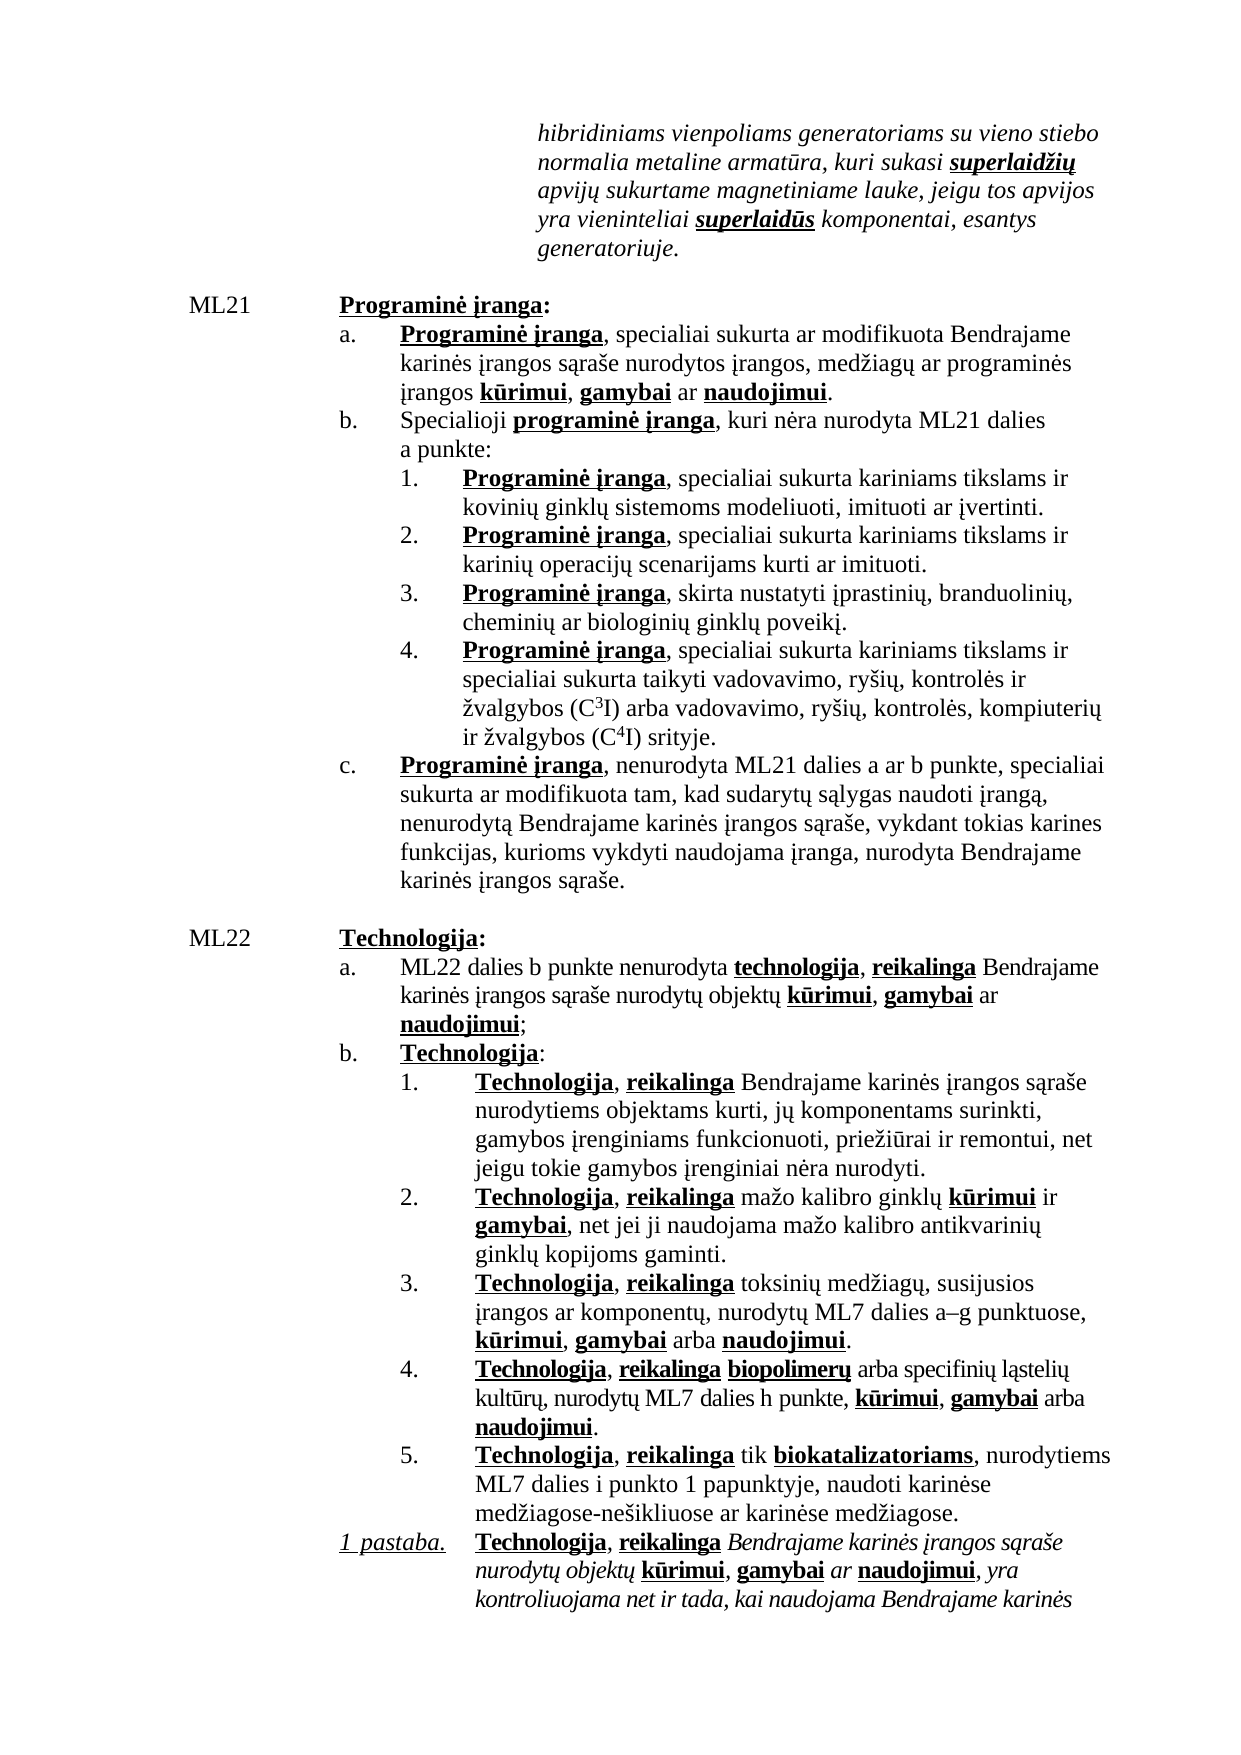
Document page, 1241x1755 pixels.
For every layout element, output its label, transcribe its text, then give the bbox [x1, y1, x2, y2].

table_cell [177, 1038, 277, 1067]
table_header ML21 [177, 291, 277, 319]
table_cell [328, 1441, 388, 1527]
table_cell [278, 118, 328, 262]
table_cell [278, 578, 328, 636]
table_cell [328, 578, 388, 636]
table_cell c. [328, 751, 388, 894]
table_cell [278, 1441, 328, 1527]
table_cell 1. [389, 463, 451, 521]
table_cell Technologija, reikalinga mažo kalibro ginklų kūrimui ir gamybai, net jei ji naudojama mažo kalibro antikvarinių ginklų kopijoms gaminti. [464, 1182, 1122, 1268]
table_cell [177, 118, 277, 262]
table_cell [177, 751, 277, 894]
table_cell [278, 1038, 328, 1067]
table_cell [328, 1268, 388, 1354]
table_cell [278, 521, 328, 578]
table_cell a. [328, 952, 388, 1038]
table_cell [177, 1182, 277, 1268]
table_cell [177, 1441, 277, 1527]
table_cell [278, 319, 328, 406]
table_cell Technologija, reikalinga tik biokatalizatoriams, nurodytiems ML7 dalies i punkto 1 papunktyje, naudoti karinėse medžiagose-nešikliuose ar karinėse medžiagose. [464, 1441, 1122, 1527]
table_cell [278, 1354, 328, 1441]
table_cell [177, 406, 277, 463]
table_cell 2. [389, 1182, 463, 1268]
table_cell Specialioji programinė įranga, kuri nėra nurodyta ML21 dalies a punkte: [389, 406, 1122, 463]
table_cell Programinė įranga, specialiai sukurta kariniams tikslams ir karinių operacijų scenarijams kurti ar imituoti. [451, 521, 1122, 578]
table_cell Programinė įranga, specialiai sukurta kariniams tikslams ir specialiai sukurta taikyti vadovavimo, ryšių, kontrolės ir žvalgybos (C3I) arba vadovavimo, ryšių, kontrolės, kompiuterių ir žvalgybos (C4I) srityje. [451, 636, 1122, 751]
table_cell 5. [389, 1441, 463, 1527]
table_cell Programinė įranga, specialiai sukurta kariniams tikslams ir kovinių ginklų sistemoms modeliuoti, imituoti ar įvertinti. [451, 463, 1122, 521]
table_cell [278, 636, 328, 751]
table_cell [177, 1527, 277, 1613]
table_cell 3. [389, 578, 451, 636]
table_cell [328, 463, 388, 521]
table_cell [177, 1067, 277, 1182]
table_cell 3. [389, 1268, 463, 1354]
table_cell [278, 406, 328, 463]
table_cell Technologija, reikalinga biopolimerų arba specifinių ląstelių kultūrų, nurodytų ML7 dalies h punkte, kūrimui, gamybai arba naudojimui. [464, 1354, 1122, 1441]
table_cell [177, 1354, 277, 1441]
table_cell a. [328, 319, 388, 406]
table_cell Programinė įranga, skirta nustatyti įprastinių, branduolinių, cheminių ar biologinių ginklų poveikį. [451, 578, 1122, 636]
table_cell Technologija, reikalinga Bendrajame karinės įrangos sąraše nurodytų objektų kūrimui, gamybai ar naudojimui, yra kontroliuojama net ir tada, kai naudojama Bendrajame karinės [464, 1527, 1122, 1613]
table_cell 2. [389, 521, 451, 578]
table_cell 1 pastaba. [328, 1527, 463, 1613]
table_cell [328, 1182, 388, 1268]
table_cell [328, 636, 388, 751]
table_cell [328, 521, 388, 578]
table_cell Technologija: [389, 1038, 1122, 1067]
table_cell [177, 636, 277, 751]
table_cell [278, 751, 328, 894]
table_cell [177, 463, 277, 521]
table_cell [328, 1354, 388, 1441]
table_cell [278, 1527, 328, 1613]
table_cell [278, 1067, 328, 1182]
table_cell [177, 952, 277, 1038]
table_cell [177, 1268, 277, 1354]
table_cell hibridiniams vienpoliams generatoriams su vieno stiebo normalia metaline armatūra, kuri sukasi superlaidžių apvijų sukurtame magnetiniame lauke, jeigu tos apvijos yra vieninteliai superlaidūs komponentai, esantys generatoriuje. [526, 118, 1122, 262]
table_header [278, 923, 328, 952]
table_cell Technologija, reikalinga Bendrajame karinės įrangos sąraše nurodytiems objektams kurti, jų komponentams surinkti, gamybos įrenginiams funkcionuoti, priežiūrai ir remontui, net jeigu tokie gamybos įrenginiai nėra nurodyti. [464, 1067, 1122, 1182]
table_cell 1. [389, 1067, 463, 1182]
table_header [278, 291, 328, 319]
table_cell ML22 dalies b punkte nenurodyta technologija, reikalinga Bendrajame karinės įrangos sąraše nurodytų objektų kūrimui, gamybai ar naudojimui; [389, 952, 1122, 1038]
table_cell [328, 1067, 388, 1182]
table_cell [177, 521, 277, 578]
table_header ML22 [177, 923, 277, 952]
table_cell [278, 1268, 328, 1354]
table_cell b. [328, 1038, 388, 1067]
table_cell [278, 1182, 328, 1268]
table_cell Programinė įranga, specialiai sukurta ar modifikuota Bendrajame karinės įrangos sąraše nurodytos įrangos, medžiagų ar programinės įrangos kūrimui, gamybai ar naudojimui. [389, 319, 1122, 406]
table_cell Technologija, reikalinga toksinių medžiagų, susijusios įrangos ar komponentų, nurodytų ML7 dalies a–g punktuose, kūrimui, gamybai arba naudojimui. [464, 1268, 1122, 1354]
table_cell 4. [389, 1354, 463, 1441]
table_cell [389, 118, 526, 262]
table_cell [278, 952, 328, 1038]
table_cell [328, 118, 388, 262]
table_header Programinė įranga: [328, 291, 1122, 319]
table_cell [177, 319, 277, 406]
table_cell Programinė įranga, nenurodyta ML21 dalies a ar b punkte, specialiai sukurta ar modifikuota tam, kad sudarytų sąlygas naudoti įrangą, nenurodytą Bendrajame karinės įrangos sąraše, vykdant tokias karines funkcijas, kurioms vykdyti naudojama įranga, nurodyta Bendrajame karinės įrangos sąraše. [389, 751, 1122, 894]
table_cell [278, 463, 328, 521]
table_cell b. [328, 406, 388, 463]
table_cell 4. [389, 636, 451, 751]
table_cell [177, 578, 277, 636]
table_header Technologija: [328, 923, 1122, 952]
